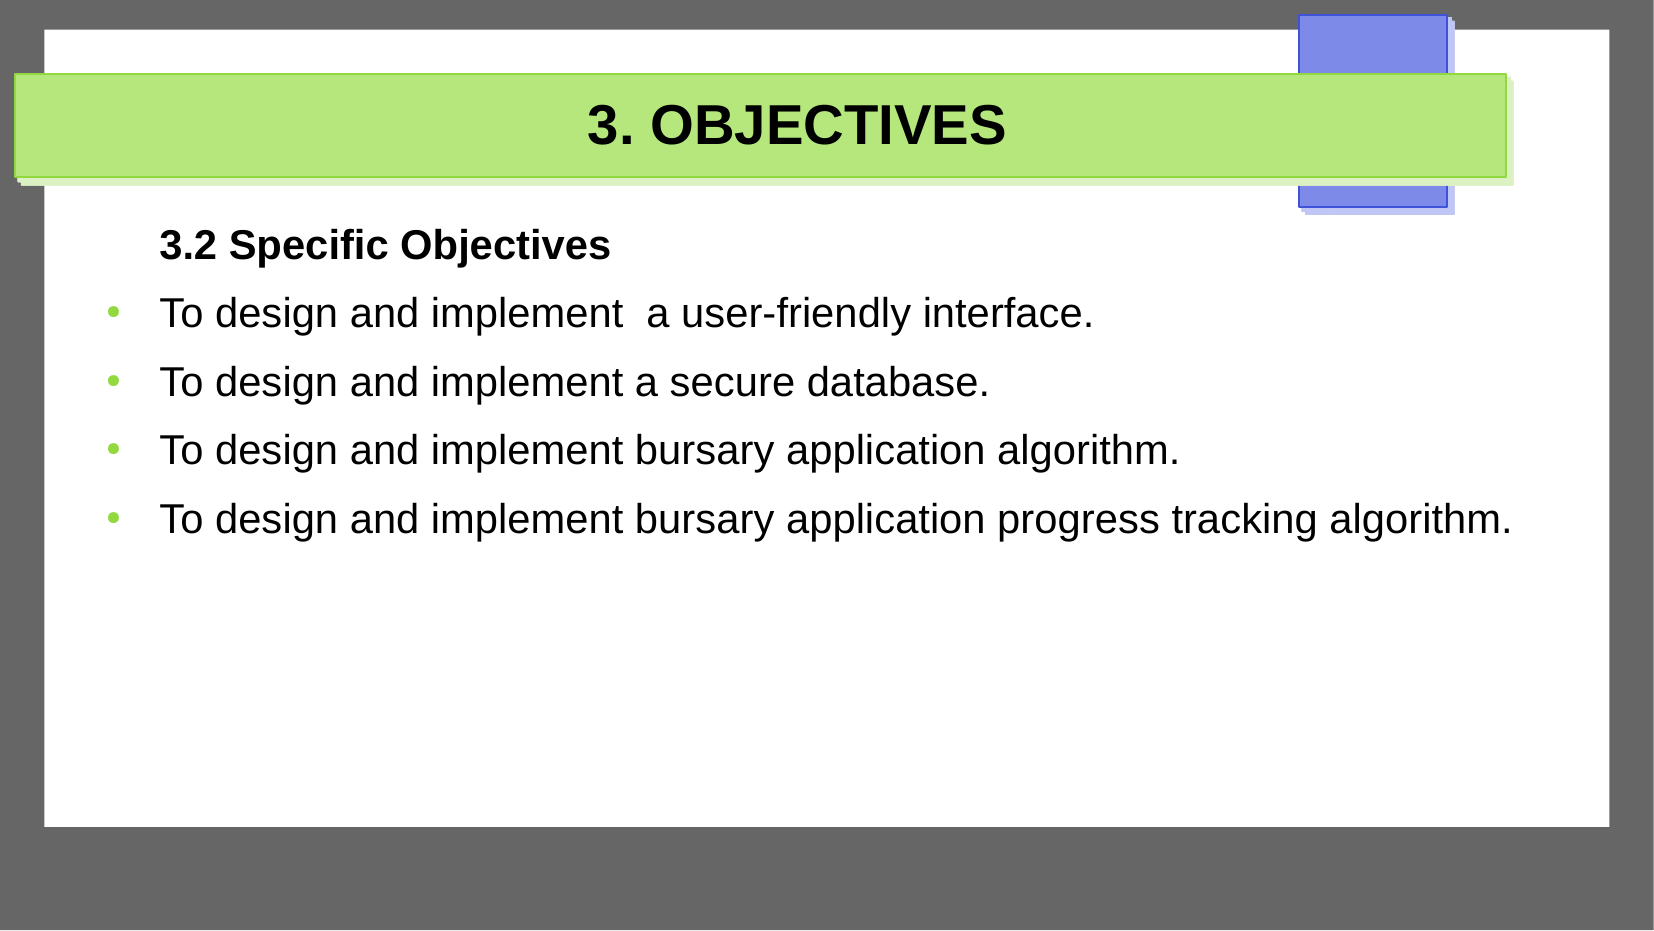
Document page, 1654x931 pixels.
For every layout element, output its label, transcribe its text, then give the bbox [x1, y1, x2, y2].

title 3. OBJECTIVES [88, 73, 1506, 178]
list 3.2 Specific Objectives To design and implement a user-friendly interface. To design and implement a secure database. To design and implement bursary application algorithm. To design and implement bursary application progress tracking algorithm. [88, 221, 1565, 813]
